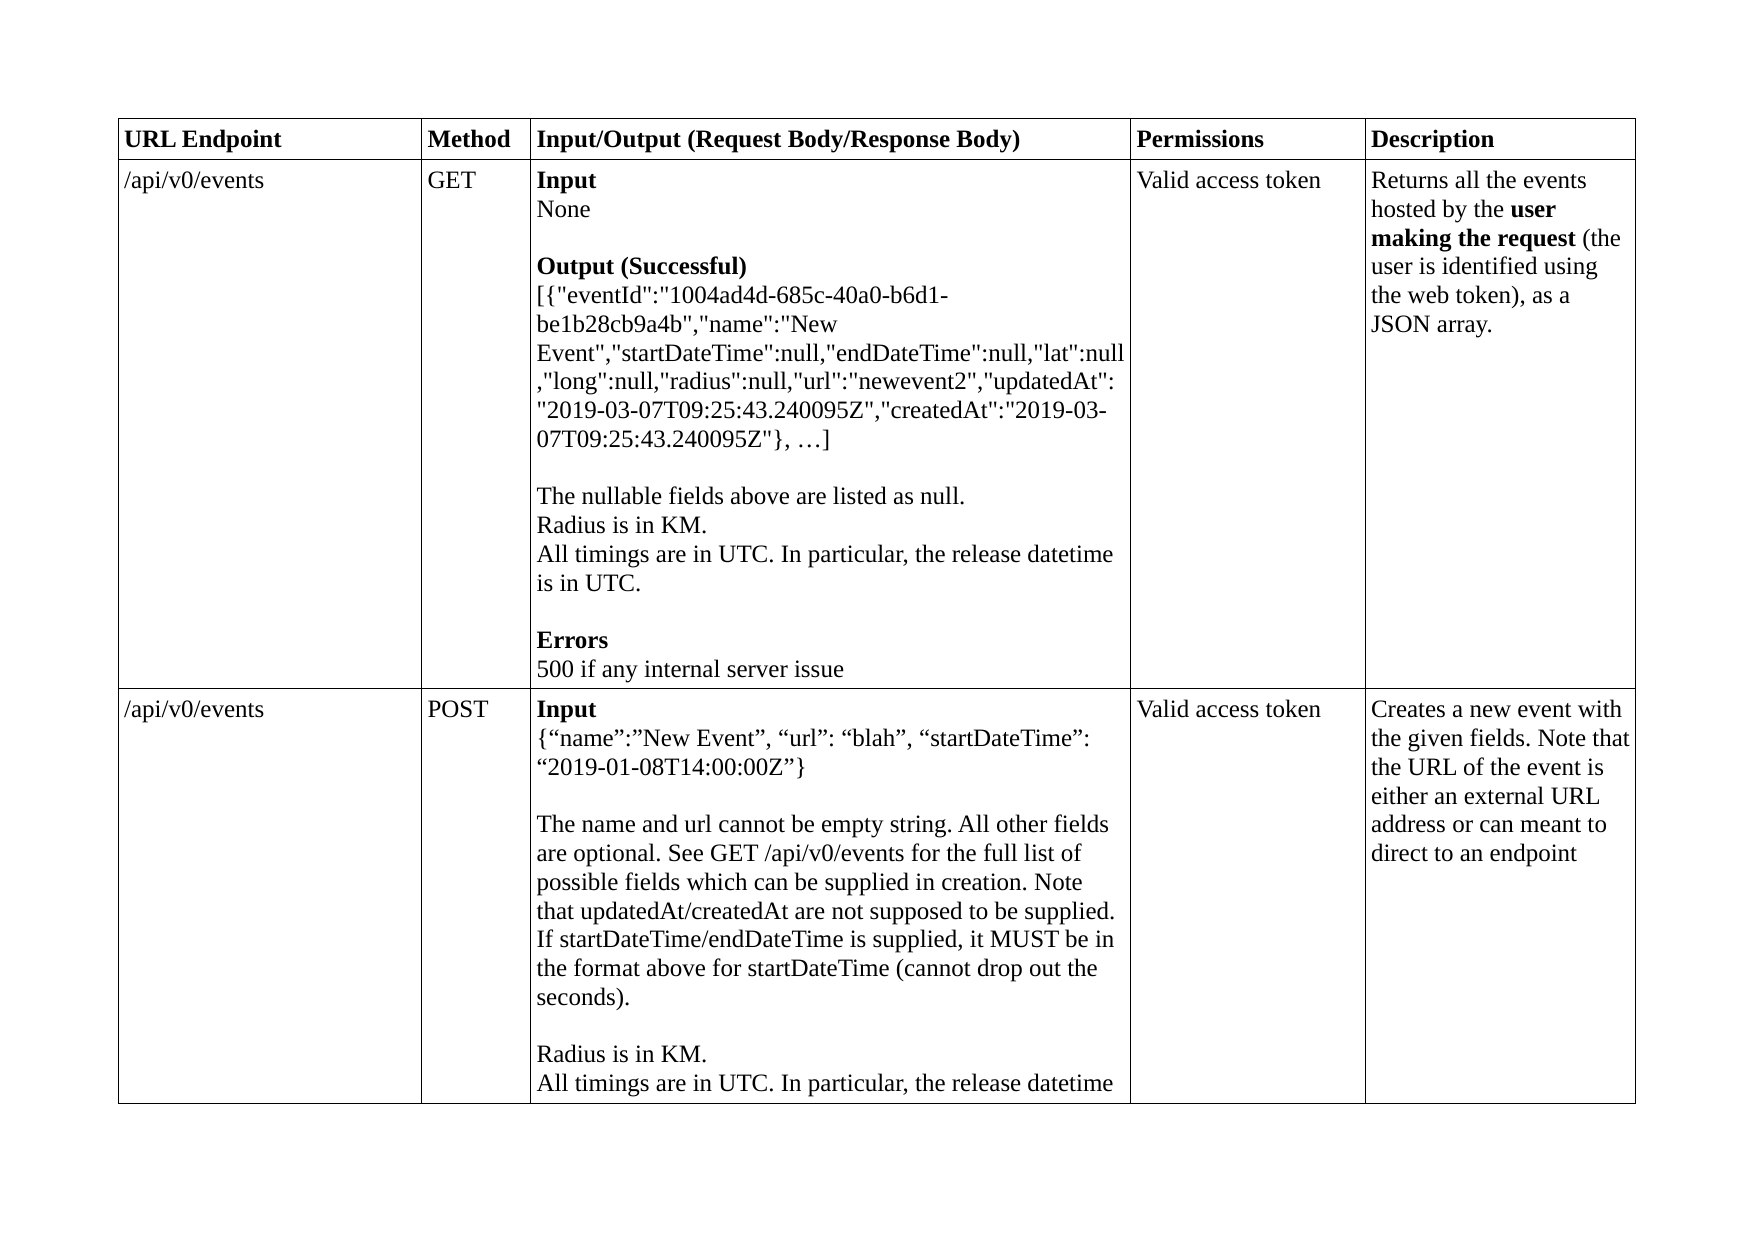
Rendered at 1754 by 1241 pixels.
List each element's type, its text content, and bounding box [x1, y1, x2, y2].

table_header Description [1366, 119, 1635, 159]
table_cell GET [422, 160, 530, 688]
table_cell /api/v0/events [119, 160, 421, 688]
table_cell Valid access token [1131, 160, 1365, 688]
table_cell /api/v0/events [119, 689, 421, 1103]
table_cell Creates a new event with the given fields. Note that the URL of the event is either an external URL address or can meant to direct to an endpoint [1366, 689, 1635, 1103]
table_header Permissions [1131, 119, 1365, 159]
table_header Method [422, 119, 530, 159]
table_header URL Endpoint [119, 119, 421, 159]
table_header Input/Output (Request Body/Response Body) [531, 119, 1130, 159]
table_cell POST [422, 689, 530, 1103]
table_cell Input None Output (Successful) [{"eventId":"1004ad4d-685c-40a0-b6d1-be1b28cb9a4b","name":"New Event","startDateTime":null,"endDateTime":null,"lat":null,"long":null,"radius":null,"url":"newevent2","updatedAt":"2019-03-07T09:25:43.240095Z","createdAt":"2019-03-07T09:25:43.240095Z"}, …] The nullable fields above are listed as null. Radius is in KM. All timings are in UTC. In particular, the release datetime is in UTC. Errors 500 if any internal server issue [531, 160, 1130, 688]
table_cell Input {“name”:”New Event”, “url”: “blah”, “startDateTime”: “2019-01-08T14:00:00Z”} The name and url cannot be empty string. All other fields are optional. See GET /api/v0/events for the full list of possible fields which can be supplied in creation. Note that updatedAt/createdAt are not supposed to be supplied. If startDateTime/endDateTime is supplied, it MUST be in the format above for startDateTime (cannot drop out the seconds). Radius is in KM. All timings are in UTC. In particular, the release datetime [531, 689, 1130, 1103]
table_cell Returns all the events hosted by the user making the request (the user is identified using the web token), as a JSON array. [1366, 160, 1635, 688]
table_cell Valid access token [1131, 689, 1365, 1103]
